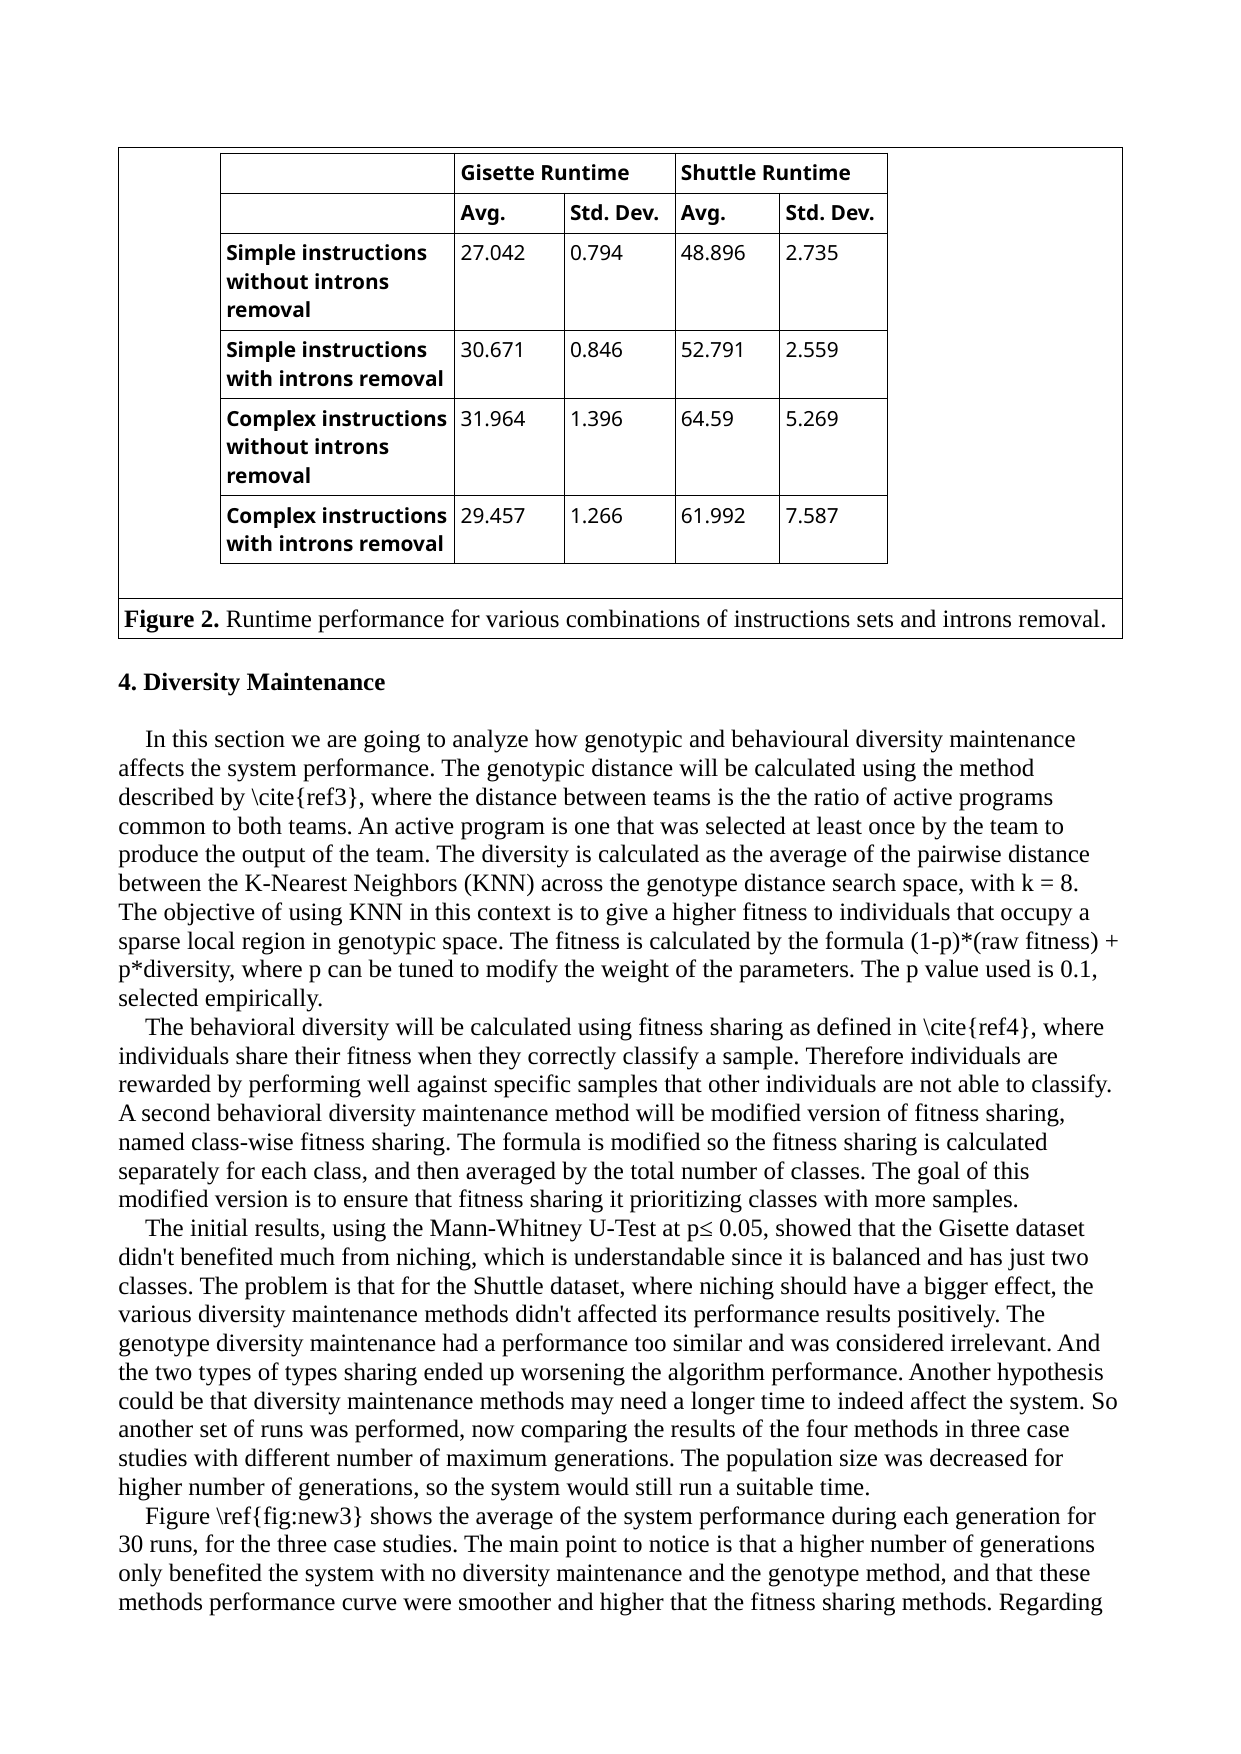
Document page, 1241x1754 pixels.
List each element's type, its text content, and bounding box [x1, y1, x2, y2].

table_cell Simple instructions without introns removal [221, 234, 454, 329]
text 4. Diversity Maintenance [118, 667, 1122, 696]
table_cell 1.266 [565, 496, 675, 563]
table_cell Std. Dev. [780, 194, 887, 233]
table_cell Figure 2. Runtime performance for various combinations of instructions sets and introns removal. [119, 599, 1122, 638]
table_header [119, 148, 1122, 598]
table_cell 48.896 [676, 234, 779, 329]
table_cell 0.794 [565, 234, 675, 329]
text The behavioral diversity will be calculated using fitness sharing as defined in \cite{ref4}, where individuals share their fitness when they correctly classify a sample. Therefore individuals are rewarded by performing well against specific samples that other individuals are not able to classify. A second behavioral diversity maintenance method will be modified version of fitness sharing, named class-wise fitness sharing. The formula is modified so the fitness sharing is calculated separately for each class, and then averaged by the total number of classes. The goal of this modified version is to ensure that fitness sharing it prioritizing classes with more samples. [118, 1012, 1122, 1213]
table_cell Avg. [455, 194, 564, 233]
table_cell 29.457 [455, 496, 564, 563]
text The initial results, using the Mann-Whitney U-Test at p≤ 0.05, showed that the Gisette dataset didn't benefited much from niching, which is understandable since it is balanced and has just two classes. The problem is that for the Shuttle dataset, where niching should have a bigger effect, the various diversity maintenance methods didn't affected its performance results positively. The genotype diversity maintenance had a performance too similar and was considered irrelevant. And the two types of types sharing ended up worsening the algorithm performance. Another hypothesis could be that diversity maintenance methods may need a longer time to indeed affect the system. So another set of runs was performed, now comparing the results of the four methods in three case studies with different number of maximum generations. The population size was decreased for higher number of generations, so the system would still run a suitable time. [118, 1213, 1122, 1501]
table_cell Complex instructions without introns removal [221, 399, 454, 495]
table_header Shuttle Runtime [676, 154, 887, 193]
table_header [221, 154, 454, 193]
table_cell 61.992 [676, 496, 779, 563]
text In this section we are going to analyze how genotypic and behavioural diversity maintenance affects the system performance. The genotypic distance will be calculated using the method described by \cite{ref3}, where the distance between teams is the the ratio of active programs common to both teams. An active program is one that was selected at least once by the team to produce the output of the team. The diversity is calculated as the average of the pairwise distance between the K-Nearest Neighbors (KNN) across the genotype distance search space, with k = 8. The objective of using KNN in this context is to give a higher fitness to individuals that occupy a sparse local region in genotypic space. The fitness is calculated by the formula (1-p)*(raw fitness) + p*diversity, where p can be tuned to modify the weight of the parameters. The p value used is 0.1, selected empirically. [118, 724, 1122, 1012]
table_cell 7.587 [780, 496, 887, 563]
table_cell 27.042 [455, 234, 564, 329]
table_cell 52.791 [676, 331, 779, 398]
table_cell 64.59 [676, 399, 779, 495]
table_header Gisette Runtime [455, 154, 675, 193]
table_cell 0.846 [565, 331, 675, 398]
text Figure \ref{fig:new3} shows the average of the system performance during each generation for 30 runs, for the three case studies. The main point to notice is that a higher number of generations only benefited the system with no diversity maintenance and the genotype method, and that these methods performance curve were smoother and higher that the fitness sharing methods. Regarding [118, 1501, 1122, 1616]
table_cell 2.559 [780, 331, 887, 398]
table_cell 1.396 [565, 399, 675, 495]
table_cell Simple instructions with introns removal [221, 331, 454, 398]
table_cell 31.964 [455, 399, 564, 495]
table_cell 2.735 [780, 234, 887, 329]
table_cell [221, 194, 454, 233]
table_cell Avg. [676, 194, 779, 233]
table_cell Complex instructions with introns removal [221, 496, 454, 563]
table_cell 30.671 [455, 331, 564, 398]
table_cell Std. Dev. [565, 194, 675, 233]
table_cell 5.269 [780, 399, 887, 495]
